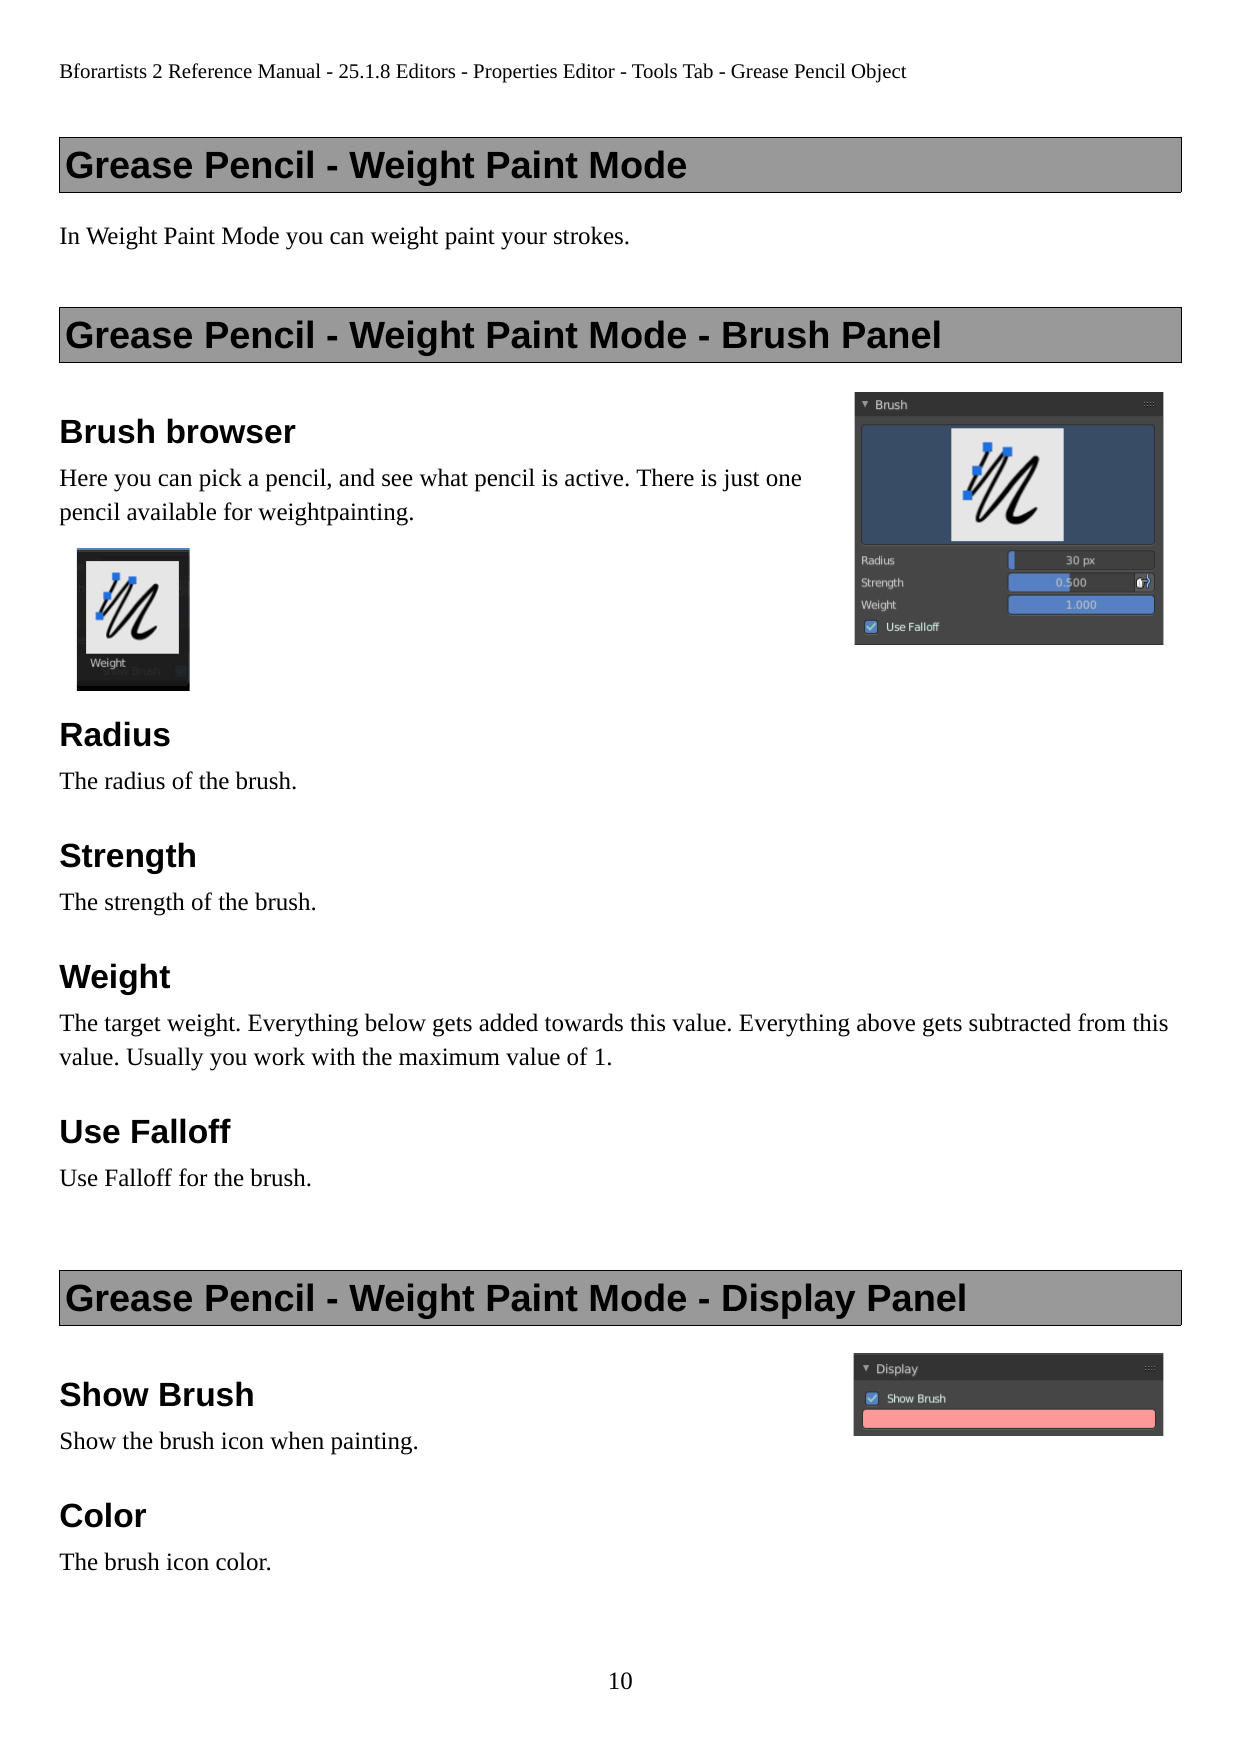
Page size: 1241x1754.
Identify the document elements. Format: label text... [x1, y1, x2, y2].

subtitle Strength [59, 836, 1181, 874]
table_header Grease Pencil - Weight Paint Mode - Display Panel [60, 1271, 1181, 1325]
text The strength of the brush. [59, 887, 1181, 916]
picture [76, 548, 190, 691]
text The brush icon color. [59, 1547, 1181, 1576]
subtitle Use Falloff [59, 1112, 1181, 1151]
subtitle Radius [59, 714, 1181, 753]
table_header Grease Pencil - Weight Paint Mode - Brush Panel [60, 308, 1181, 362]
table_header Grease Pencil - Weight Paint Mode [60, 138, 1181, 192]
text Use Falloff for the brush. [59, 1163, 1181, 1192]
text Show the brush icon when painting. [59, 1426, 1181, 1455]
picture [854, 392, 1164, 645]
subtitle Brush browser [59, 412, 854, 451]
text In Weight Paint Mode you can weight paint your strokes. [59, 221, 1181, 249]
subtitle Show Brush [59, 1375, 853, 1413]
subtitle [1164, 412, 1181, 451]
text The radius of the brush. [59, 766, 1181, 794]
subtitle Weight [59, 957, 1181, 995]
subtitle Color [59, 1496, 1181, 1534]
subtitle [1164, 1375, 1181, 1413]
text The target weight. Everything below gets added towards this value. Everything above gets subtracted from this value. Usually you work with the maximum value of 1. [59, 1008, 1181, 1071]
picture [853, 1353, 1164, 1436]
text Here you can pick a pencil, and see what pencil is active. There is just one pencil available for weightpainting. [59, 463, 854, 526]
